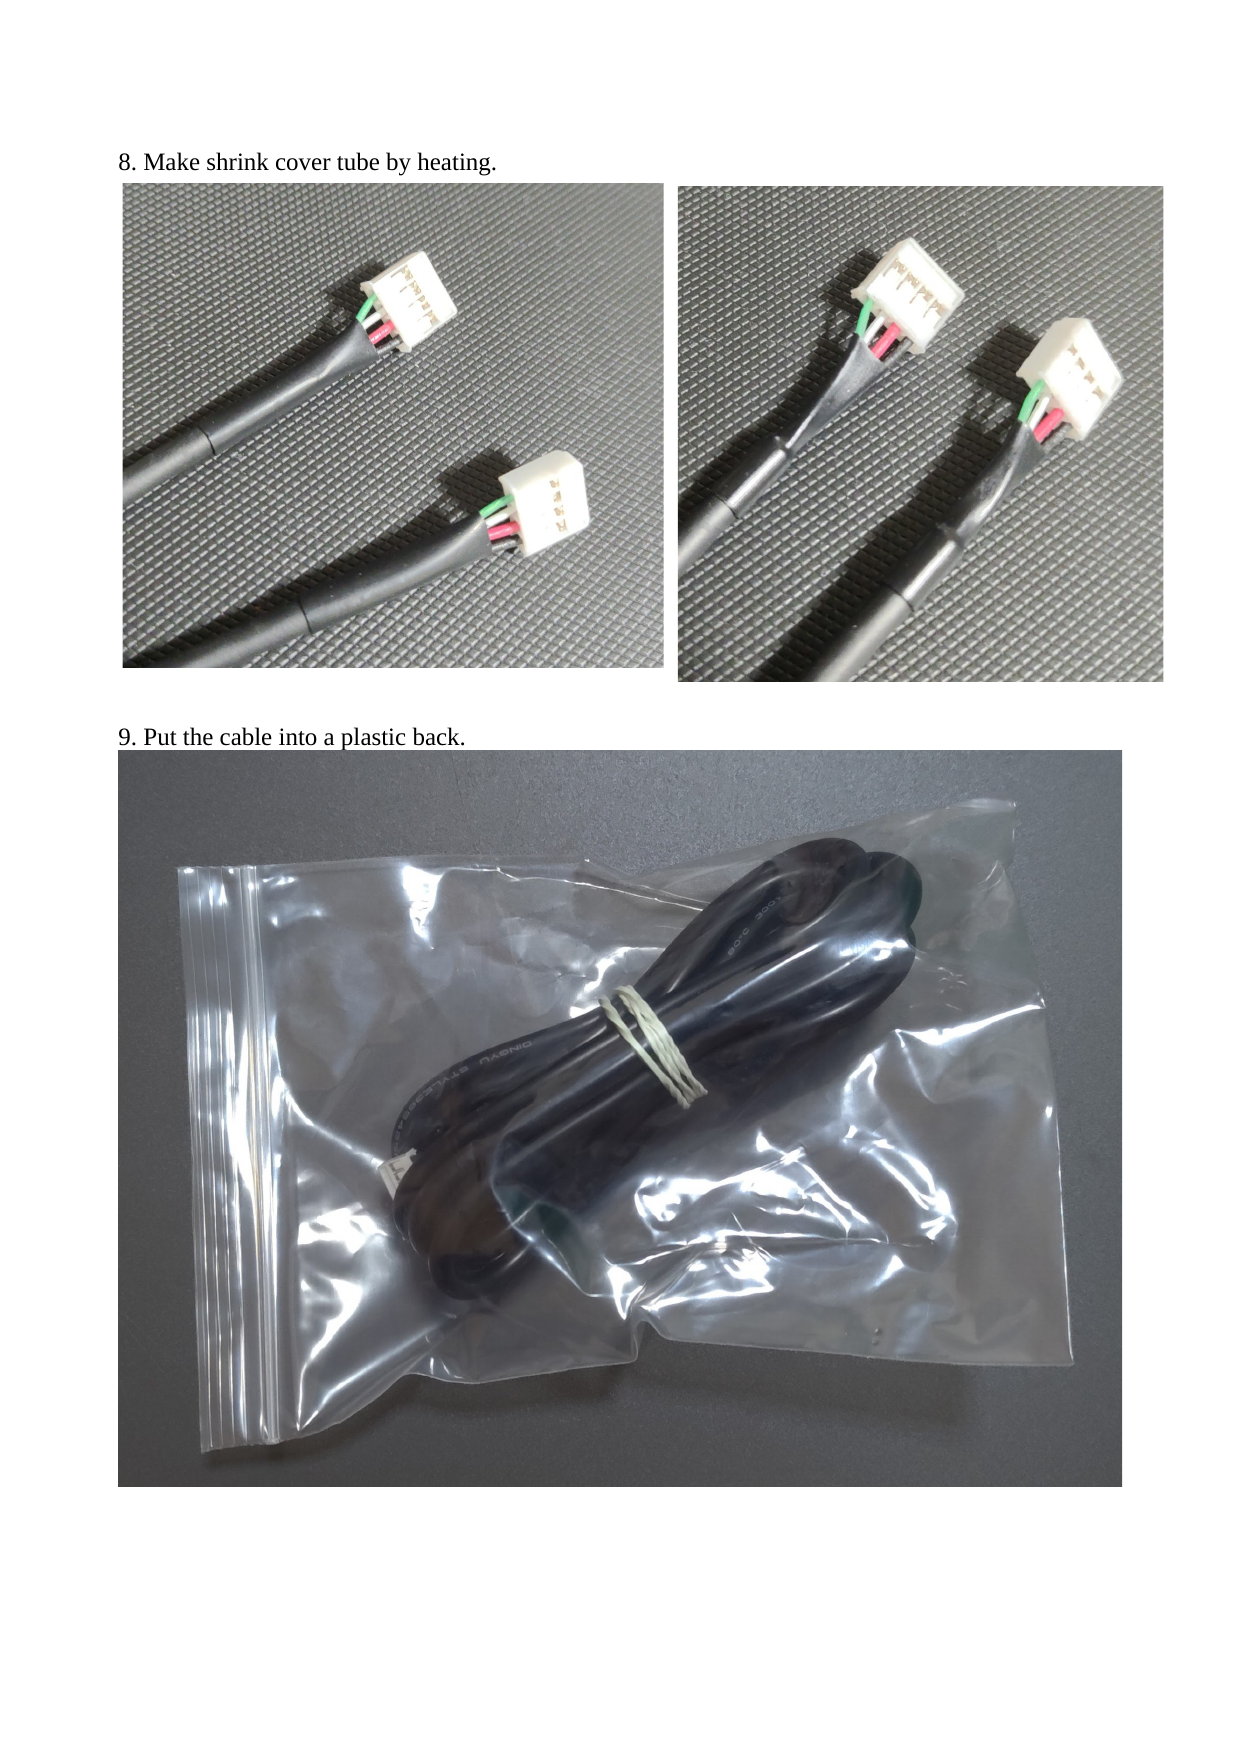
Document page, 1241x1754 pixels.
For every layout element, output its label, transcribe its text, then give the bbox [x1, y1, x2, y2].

text 9. Put the cable into a plastic back. [118, 722, 1122, 750]
text 8. Make shrink cover tube by heating. [118, 147, 1122, 176]
picture [677, 186, 1164, 682]
picture [122, 183, 664, 668]
picture [118, 750, 1123, 1487]
